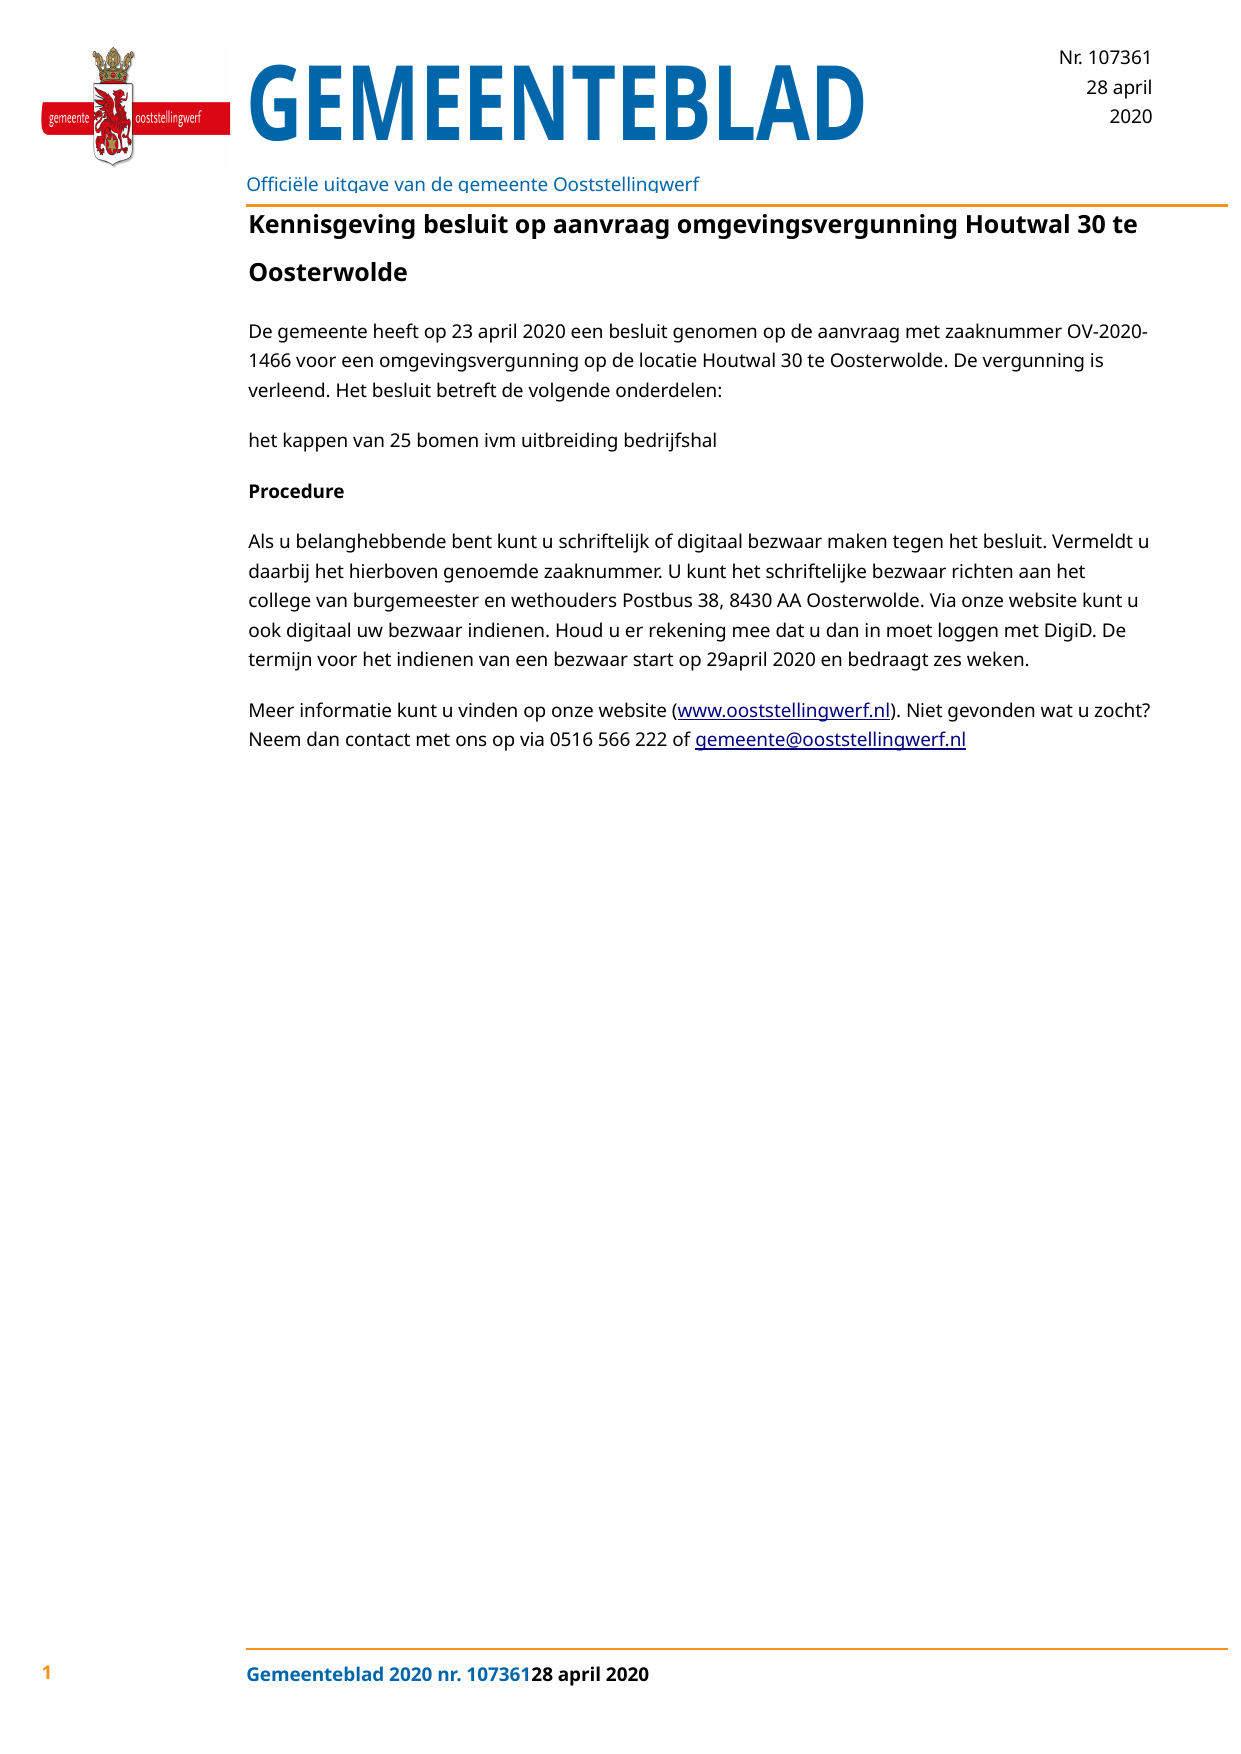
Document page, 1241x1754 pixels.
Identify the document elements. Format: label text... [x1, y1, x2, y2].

text Meer informatie kunt u vinden op onze website (www.ooststellingwerf.nl). Niet gevonden wat u zocht? Neem dan contact met ons op via 0516 566 222 of gemeente@ooststellingwerf.nl [248, 697, 1152, 752]
text Procedure [248, 478, 1152, 504]
text Kennisgeving besluit op aanvraag omgevingsvergunning Houtwal 30 te Oosterwolde [248, 207, 1152, 288]
text De gemeente heeft op 23 april 2020 een besluit genomen op de aanvraag met zaaknummer OV-2020-1466 voor een omgevingsvergunning op de locatie Houtwal 30 te Oosterwolde. De vergunning is verleend. Het besluit betreft de volgende onderdelen: [248, 318, 1152, 403]
text Als u belanghebbende bent kunt u schriftelijk of digitaal bezwaar maken tegen het besluit. Vermeldt u daarbij het hierboven genoemde zaaknummer. U kunt het schriftelijke bezwaar richten aan het college van burgemeester en wethouders Postbus 38, 8430 AA Oosterwolde. Via onze website kunt u ook digitaal uw bezwaar indienen. Houd u er rekening mee dat u dan in moet loggen met DigiD. De termijn voor het indienen van een bezwaar start op 29april 2020 en bedraagt zes weken. [248, 528, 1152, 672]
text het kappen van 25 bomen ivm uitbreiding bedrijfshal [248, 427, 1152, 453]
picture [41, 47, 231, 172]
